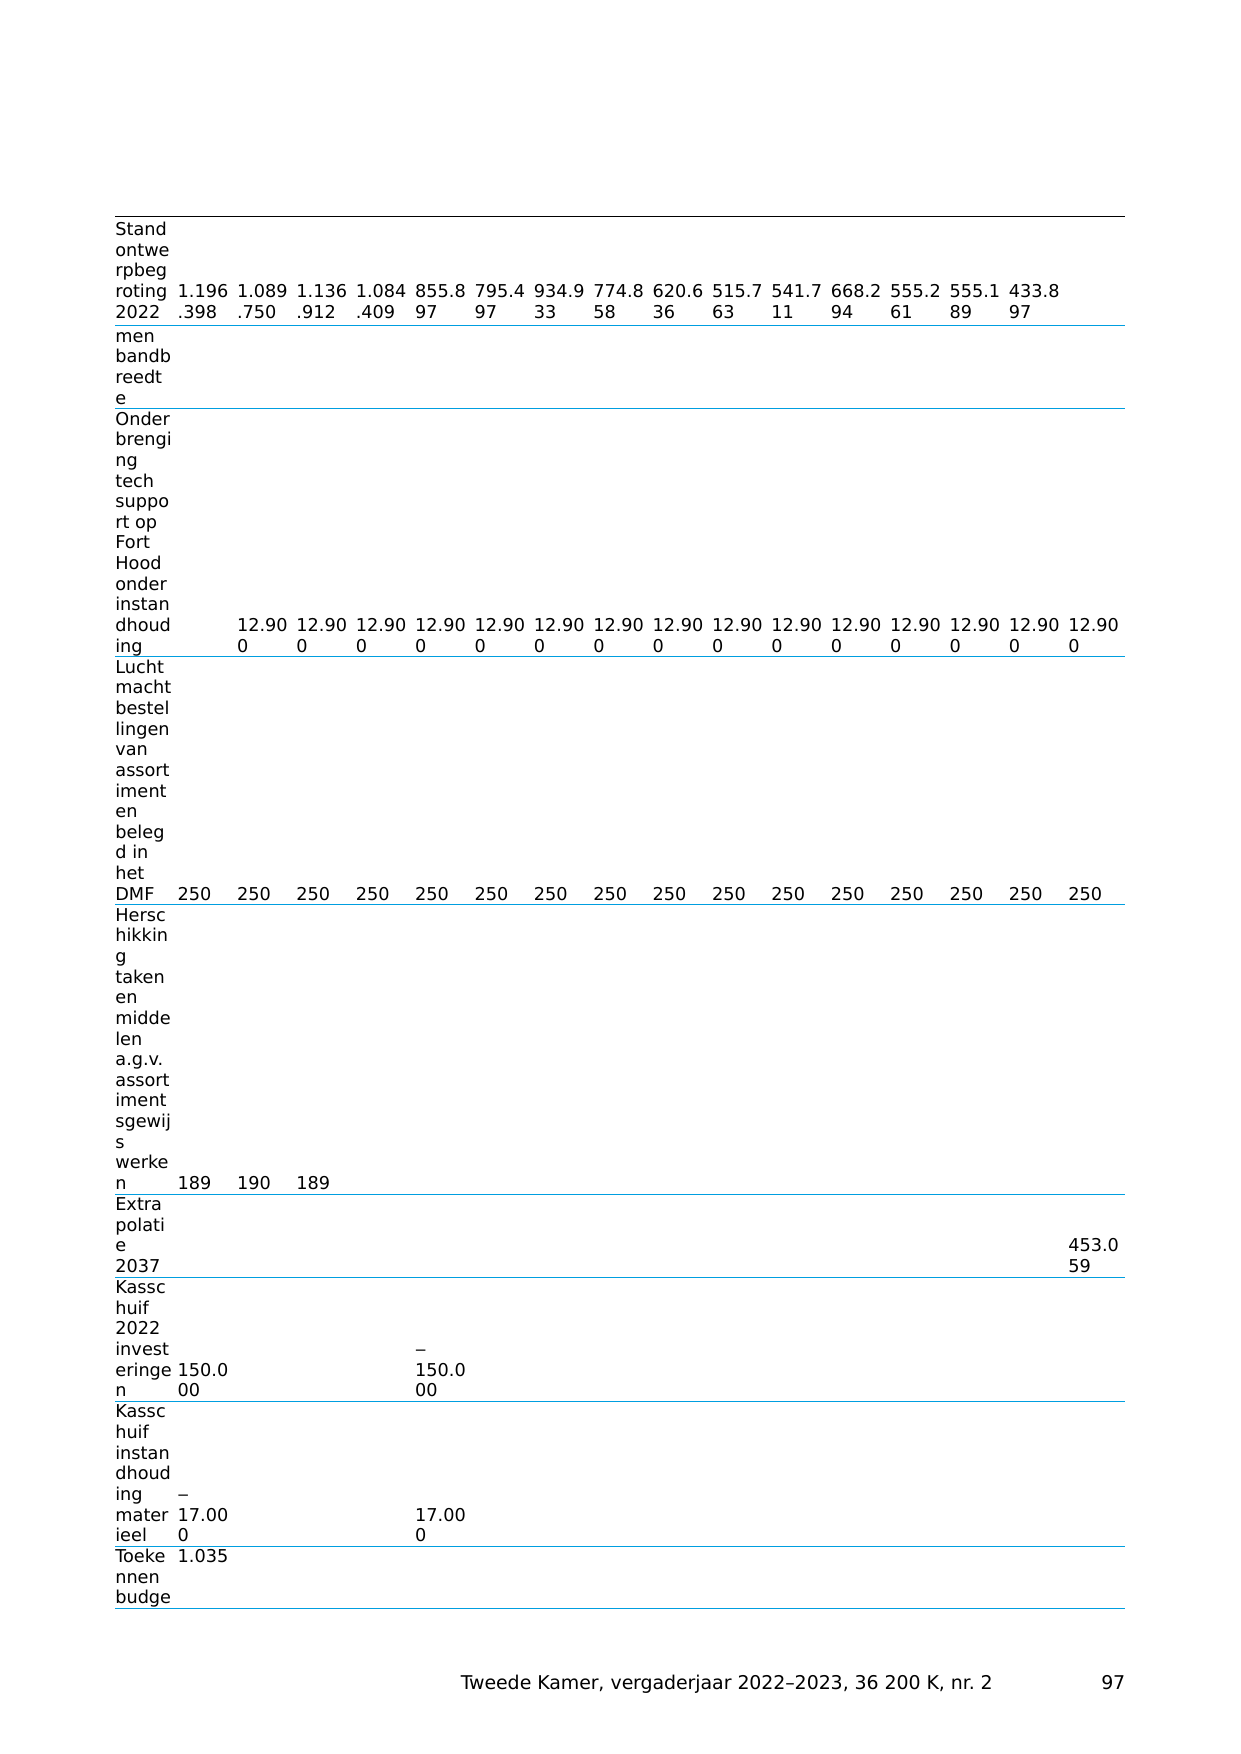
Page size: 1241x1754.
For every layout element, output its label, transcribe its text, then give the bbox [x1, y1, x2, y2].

table_cell [471, 1195, 531, 1277]
table_cell [768, 1278, 828, 1401]
table_cell [828, 905, 887, 1193]
table_cell [590, 905, 649, 1193]
table_cell [709, 1547, 768, 1608]
table_cell [650, 1402, 709, 1546]
table_cell [234, 1278, 293, 1401]
table_cell 12.900 [1065, 409, 1125, 656]
table_cell Toekennen budge [115, 1547, 174, 1608]
table_cell [887, 1402, 946, 1546]
table_cell [412, 326, 471, 408]
table_cell [1065, 217, 1125, 325]
table_cell [768, 905, 828, 1193]
table_cell [709, 1402, 768, 1546]
table_cell 189 [293, 905, 353, 1193]
table_cell 795.497 [471, 217, 531, 325]
table_cell 12.900 [412, 409, 471, 656]
table_cell [887, 1547, 946, 1608]
table_cell [1006, 1547, 1065, 1608]
table_cell [946, 1195, 1006, 1277]
table_cell [353, 326, 412, 408]
table_cell [768, 1402, 828, 1546]
table_cell [768, 1547, 828, 1608]
table_cell 250 [531, 657, 590, 904]
table_cell 250 [412, 657, 471, 904]
table_cell [412, 1195, 471, 1277]
table_cell [412, 1547, 471, 1608]
table_cell [412, 905, 471, 1193]
table_cell 620.636 [650, 217, 709, 325]
table_cell 250 [1006, 657, 1065, 904]
table_cell 250 [709, 657, 768, 904]
table_cell [828, 1195, 887, 1277]
table_cell [234, 1195, 293, 1277]
table_cell 12.900 [471, 409, 531, 656]
table_cell 250 [353, 657, 412, 904]
table_cell [1006, 1278, 1065, 1401]
table_cell [709, 326, 768, 408]
table_cell [234, 1402, 293, 1546]
table_cell [471, 326, 531, 408]
table_cell 555.261 [887, 217, 946, 325]
table_cell [1065, 1278, 1125, 1401]
table_cell [471, 1547, 531, 1608]
table_cell [887, 1195, 946, 1277]
table_cell Onderbrenging tech support op Fort Hood onder instandhouding [115, 409, 174, 656]
table_cell 250 [293, 657, 353, 904]
table_cell 12.900 [946, 409, 1006, 656]
table_cell Kasschuif instandhouding materieel [115, 1402, 174, 1546]
table_cell 12.900 [887, 409, 946, 656]
table_cell [1065, 1402, 1125, 1546]
table_cell 12.900 [768, 409, 828, 656]
table_cell [353, 1402, 412, 1546]
table_cell Herschikking taken en middelen a.g.v. assortimentsgewijs werken [115, 905, 174, 1193]
table_cell [946, 905, 1006, 1193]
table_cell 250 [471, 657, 531, 904]
table_cell Kasschuif 2022 investeringen [115, 1278, 174, 1401]
table_cell ‒ 17.000 [175, 1402, 234, 1546]
table_cell 12.900 [828, 409, 887, 656]
table_header Tabel 40 Artikel 4: Lucht materieel [115, 191, 1125, 216]
table_cell [175, 409, 234, 656]
table_cell Stand ontwerpbegroting 2022 [115, 217, 174, 325]
table_cell 250 [1065, 657, 1125, 904]
table_cell [650, 1195, 709, 1277]
table_cell [650, 1278, 709, 1401]
table_cell 250 [590, 657, 649, 904]
table_cell [234, 326, 293, 408]
table_cell Luchtmacht bestellingen van assortimenten belegd in het DMF [115, 657, 174, 904]
table_cell [590, 1402, 649, 1546]
table_cell [946, 1278, 1006, 1401]
table_cell [1065, 905, 1125, 1193]
table_cell [709, 1278, 768, 1401]
table_cell [531, 1402, 590, 1546]
table_cell 12.900 [590, 409, 649, 656]
table_cell [531, 905, 590, 1193]
table_cell [531, 1547, 590, 1608]
table_cell [353, 1278, 412, 1401]
table_cell Extrapolatie 2037 [115, 1195, 174, 1277]
table_cell 1.084.409 [353, 217, 412, 325]
table_cell 12.900 [293, 409, 353, 656]
table_cell [946, 326, 1006, 408]
table_cell [293, 1278, 353, 1401]
table_cell 12.900 [1006, 409, 1065, 656]
table_cell [293, 1402, 353, 1546]
table_cell [1006, 1402, 1065, 1546]
table_cell [293, 326, 353, 408]
table_cell [828, 1402, 887, 1546]
table_cell [1006, 1195, 1065, 1277]
table_cell [531, 326, 590, 408]
table_cell [650, 905, 709, 1193]
table_cell [1006, 905, 1065, 1193]
table_cell 1.196.398 [175, 217, 234, 325]
table_cell 12.900 [650, 409, 709, 656]
table_cell 1.136.912 [293, 217, 353, 325]
table_cell 774.858 [590, 217, 649, 325]
table_cell [946, 1547, 1006, 1608]
table_cell 250 [650, 657, 709, 904]
table_cell [471, 1278, 531, 1401]
table_cell 934.933 [531, 217, 590, 325]
table_cell [353, 1195, 412, 1277]
table_cell 668.294 [828, 217, 887, 325]
table_cell 555.189 [946, 217, 1006, 325]
table_cell [887, 326, 946, 408]
table_cell 433.897 [1006, 217, 1065, 325]
table_cell [709, 905, 768, 1193]
table_cell [946, 1402, 1006, 1546]
table_cell [590, 1547, 649, 1608]
table_cell 855.897 [412, 217, 471, 325]
table_cell [1065, 1547, 1125, 1608]
table_cell 250 [175, 657, 234, 904]
table_cell [887, 1278, 946, 1401]
table_cell 515.763 [709, 217, 768, 325]
table_cell [353, 1547, 412, 1608]
table_cell ‒ 150.000 [412, 1278, 471, 1401]
table_cell 12.900 [234, 409, 293, 656]
table_cell [590, 1278, 649, 1401]
table_cell [175, 326, 234, 408]
table_cell 12.900 [709, 409, 768, 656]
table_cell 1.089.750 [234, 217, 293, 325]
table_cell men bandbreedte [115, 326, 174, 408]
table_cell [175, 1195, 234, 1277]
table_cell 1.035 [175, 1547, 234, 1608]
table_cell [828, 1278, 887, 1401]
table_cell [887, 905, 946, 1193]
table_cell 250 [887, 657, 946, 904]
table_cell 453.059 [1065, 1195, 1125, 1277]
table_cell 250 [234, 657, 293, 904]
table_cell 250 [828, 657, 887, 904]
table_cell 541.711 [768, 217, 828, 325]
table_cell [590, 326, 649, 408]
table_cell [531, 1278, 590, 1401]
table_cell [353, 905, 412, 1193]
table_cell [828, 326, 887, 408]
table_cell [471, 905, 531, 1193]
table_cell 250 [768, 657, 828, 904]
table_cell [768, 1195, 828, 1277]
table_cell 12.900 [353, 409, 412, 656]
table_cell 17.000 [412, 1402, 471, 1546]
table_cell [293, 1195, 353, 1277]
table_cell 150.000 [175, 1278, 234, 1401]
table_cell [590, 1195, 649, 1277]
table_cell [1065, 326, 1125, 408]
table_cell [650, 1547, 709, 1608]
table_cell [234, 1547, 293, 1608]
table_cell [293, 1547, 353, 1608]
table_cell 190 [234, 905, 293, 1193]
table_cell [768, 326, 828, 408]
table_cell [709, 1195, 768, 1277]
table_cell [471, 1402, 531, 1546]
table_cell [1006, 326, 1065, 408]
table_cell 189 [175, 905, 234, 1193]
table_cell [650, 326, 709, 408]
table_cell 12.900 [531, 409, 590, 656]
table_cell [531, 1195, 590, 1277]
table_cell [828, 1547, 887, 1608]
table_cell 250 [946, 657, 1006, 904]
